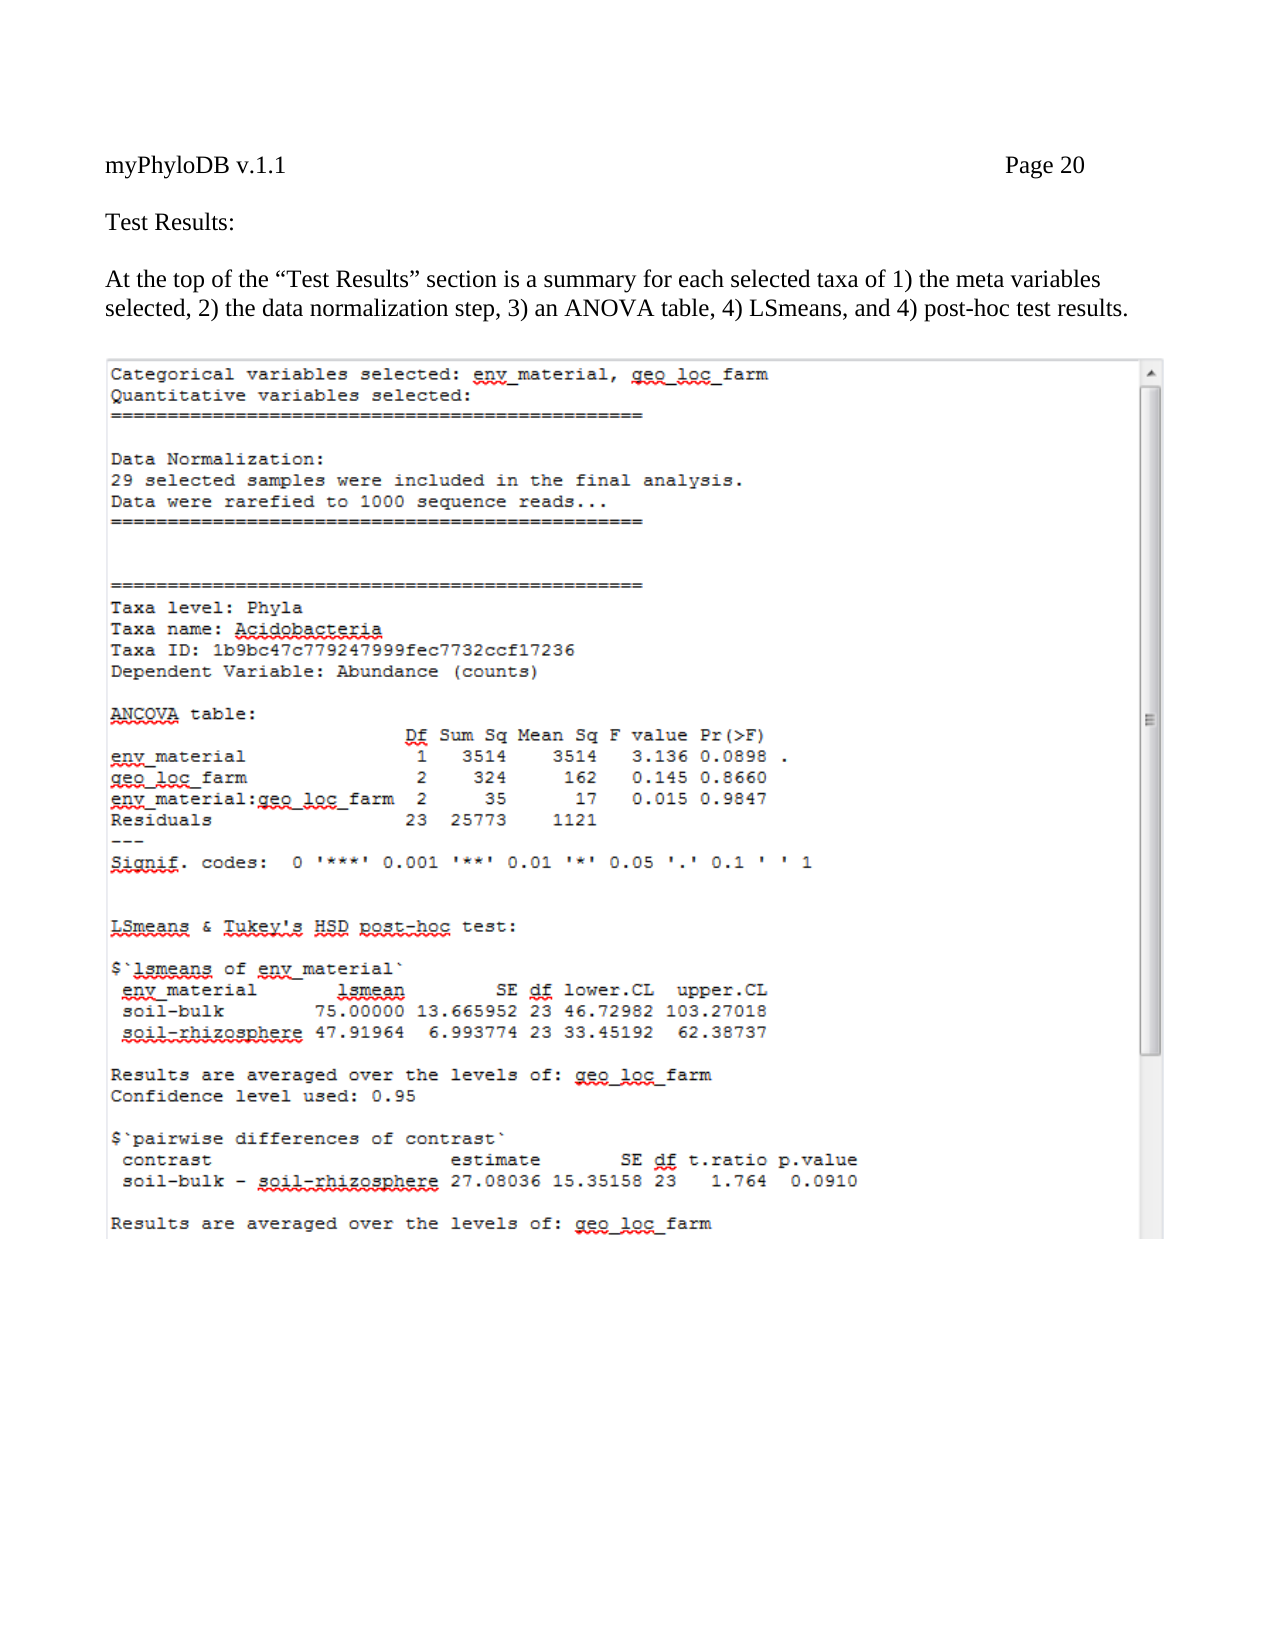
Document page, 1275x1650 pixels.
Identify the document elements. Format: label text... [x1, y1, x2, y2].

picture [105, 350, 1170, 1239]
text At the top of the “Test Results” section is a summary for each selected taxa of 1) the meta variables selected, 2) the data normalization step, 3) an ANOVA table, 4) LSmeans, and 4) post-hoc test results. [105, 264, 1170, 322]
text Test Results: [105, 207, 1170, 236]
